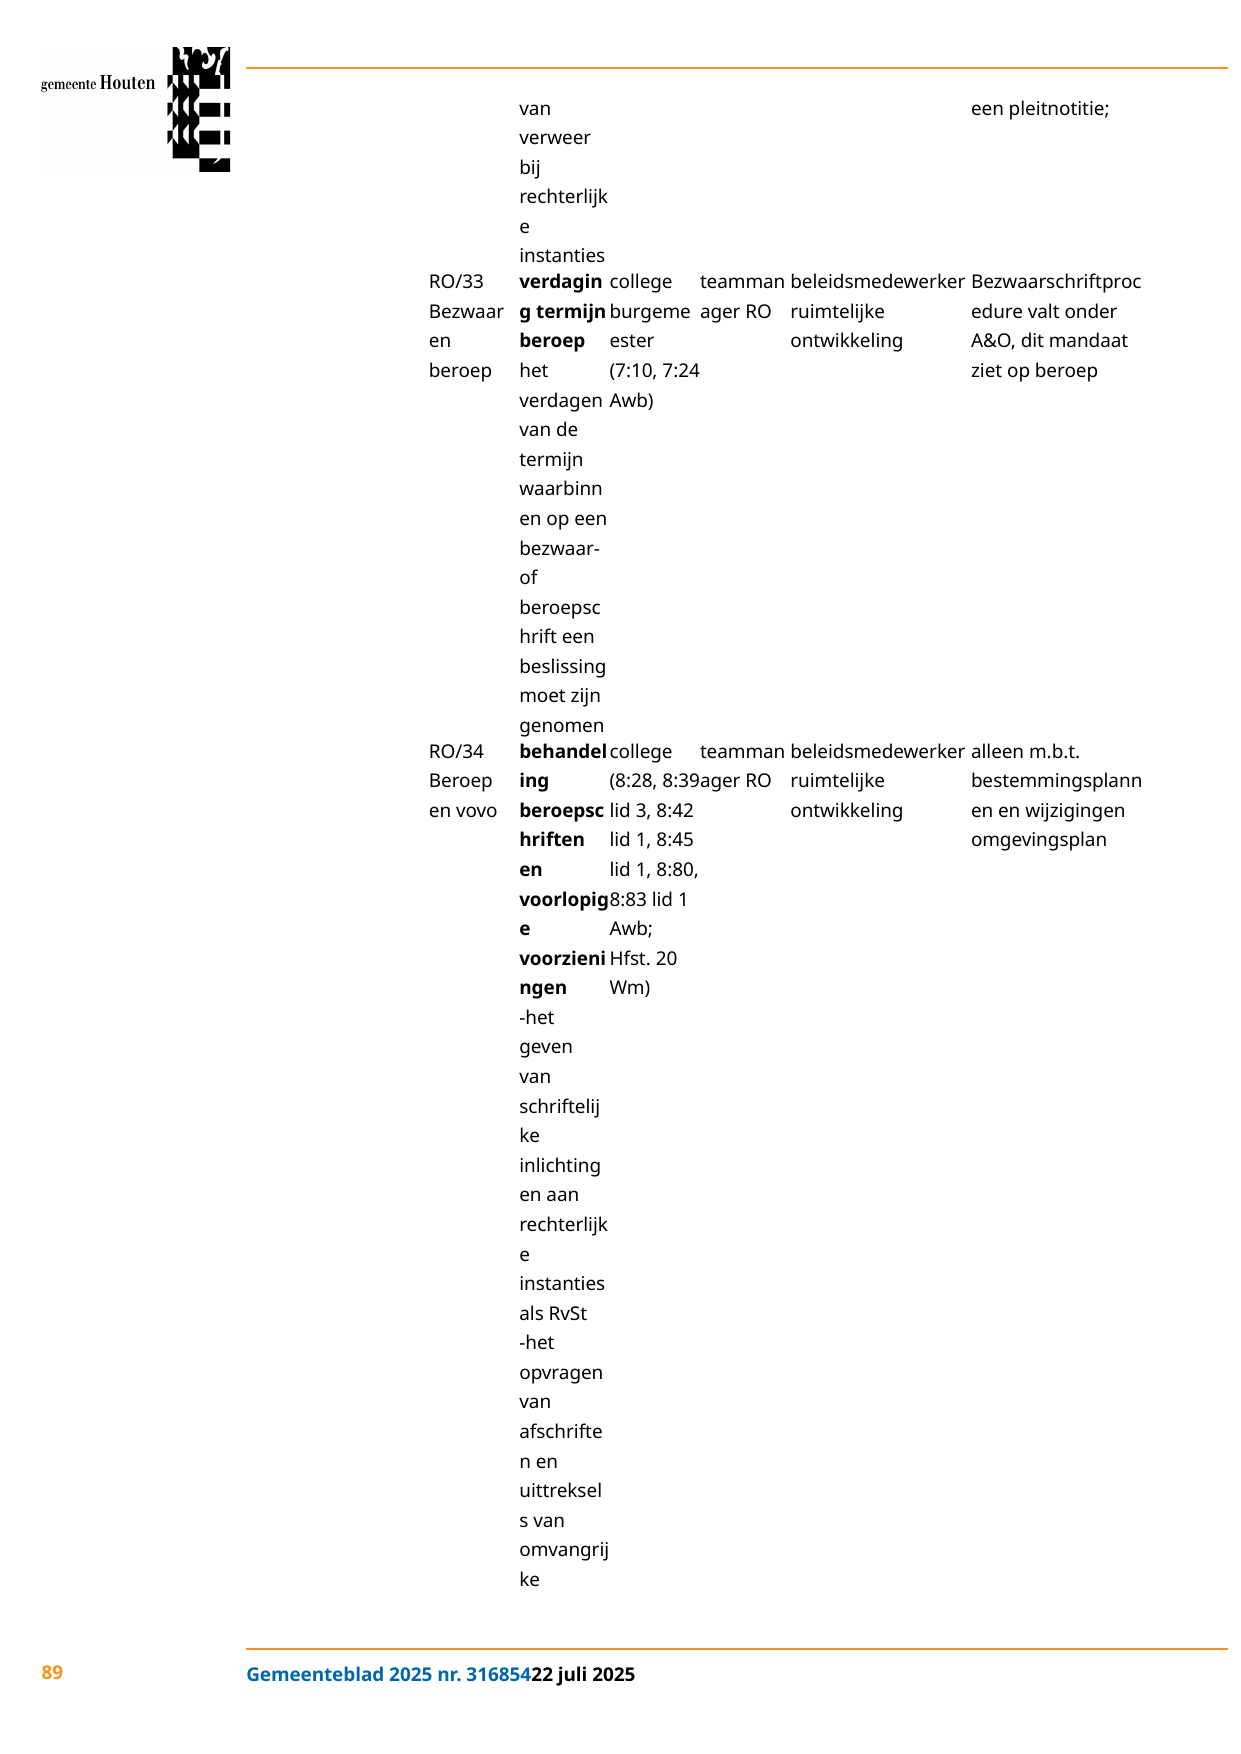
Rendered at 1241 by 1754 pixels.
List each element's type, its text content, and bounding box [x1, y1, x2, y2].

table_cell RO/33 Bezwaar en beroep [429, 269, 519, 738]
table_cell [429, 95, 519, 268]
table_cell beleidsmedewerker ruimtelijke ontwikkeling [790, 738, 971, 1592]
table_cell van verweer bij rechterlijke instanties [519, 95, 609, 268]
table_cell [609, 95, 700, 268]
table_cell [790, 95, 971, 268]
table_cell behandeling beroepschriften en voorlopige voorzieningen -het geven van schriftelijke inlichtingen aan rechterlijke instanties als RvSt -het opvragen van afschriften en uittreksels van omvangrijke [519, 738, 609, 1592]
table_cell [248, 738, 429, 1592]
table_cell [248, 95, 429, 268]
table_cell verdaging termijn beroep het verdagen van de termijn waarbinnen op een bezwaar- of beroepschrift een beslissing moet zijn genomen [519, 269, 609, 738]
table_cell college (8:28, 8:39 lid 3, 8:42 lid 1, 8:45 lid 1, 8:80, 8:83 lid 1 Awb; Hfst. 20 Wm) [609, 738, 700, 1592]
table_cell RO/34 Beroep en vovo [429, 738, 519, 1592]
table_cell Bezwaarschriftprocedure valt onder A&O, dit mandaat ziet op beroep [971, 269, 1152, 738]
picture [41, 47, 231, 172]
table_cell een pleitnotitie; [971, 95, 1152, 268]
table_cell teammanager RO [700, 738, 790, 1592]
table_cell alleen m.b.t. bestemmingsplannen en wijzigingen omgevingsplan [971, 738, 1152, 1592]
table_cell [248, 269, 429, 738]
table_cell teammanager RO [700, 269, 790, 738]
table_cell beleidsmedewerker ruimtelijke ontwikkeling [790, 269, 971, 738]
table_cell college burgemeester (7:10, 7:24 Awb) [609, 269, 700, 738]
table_cell [700, 95, 790, 268]
